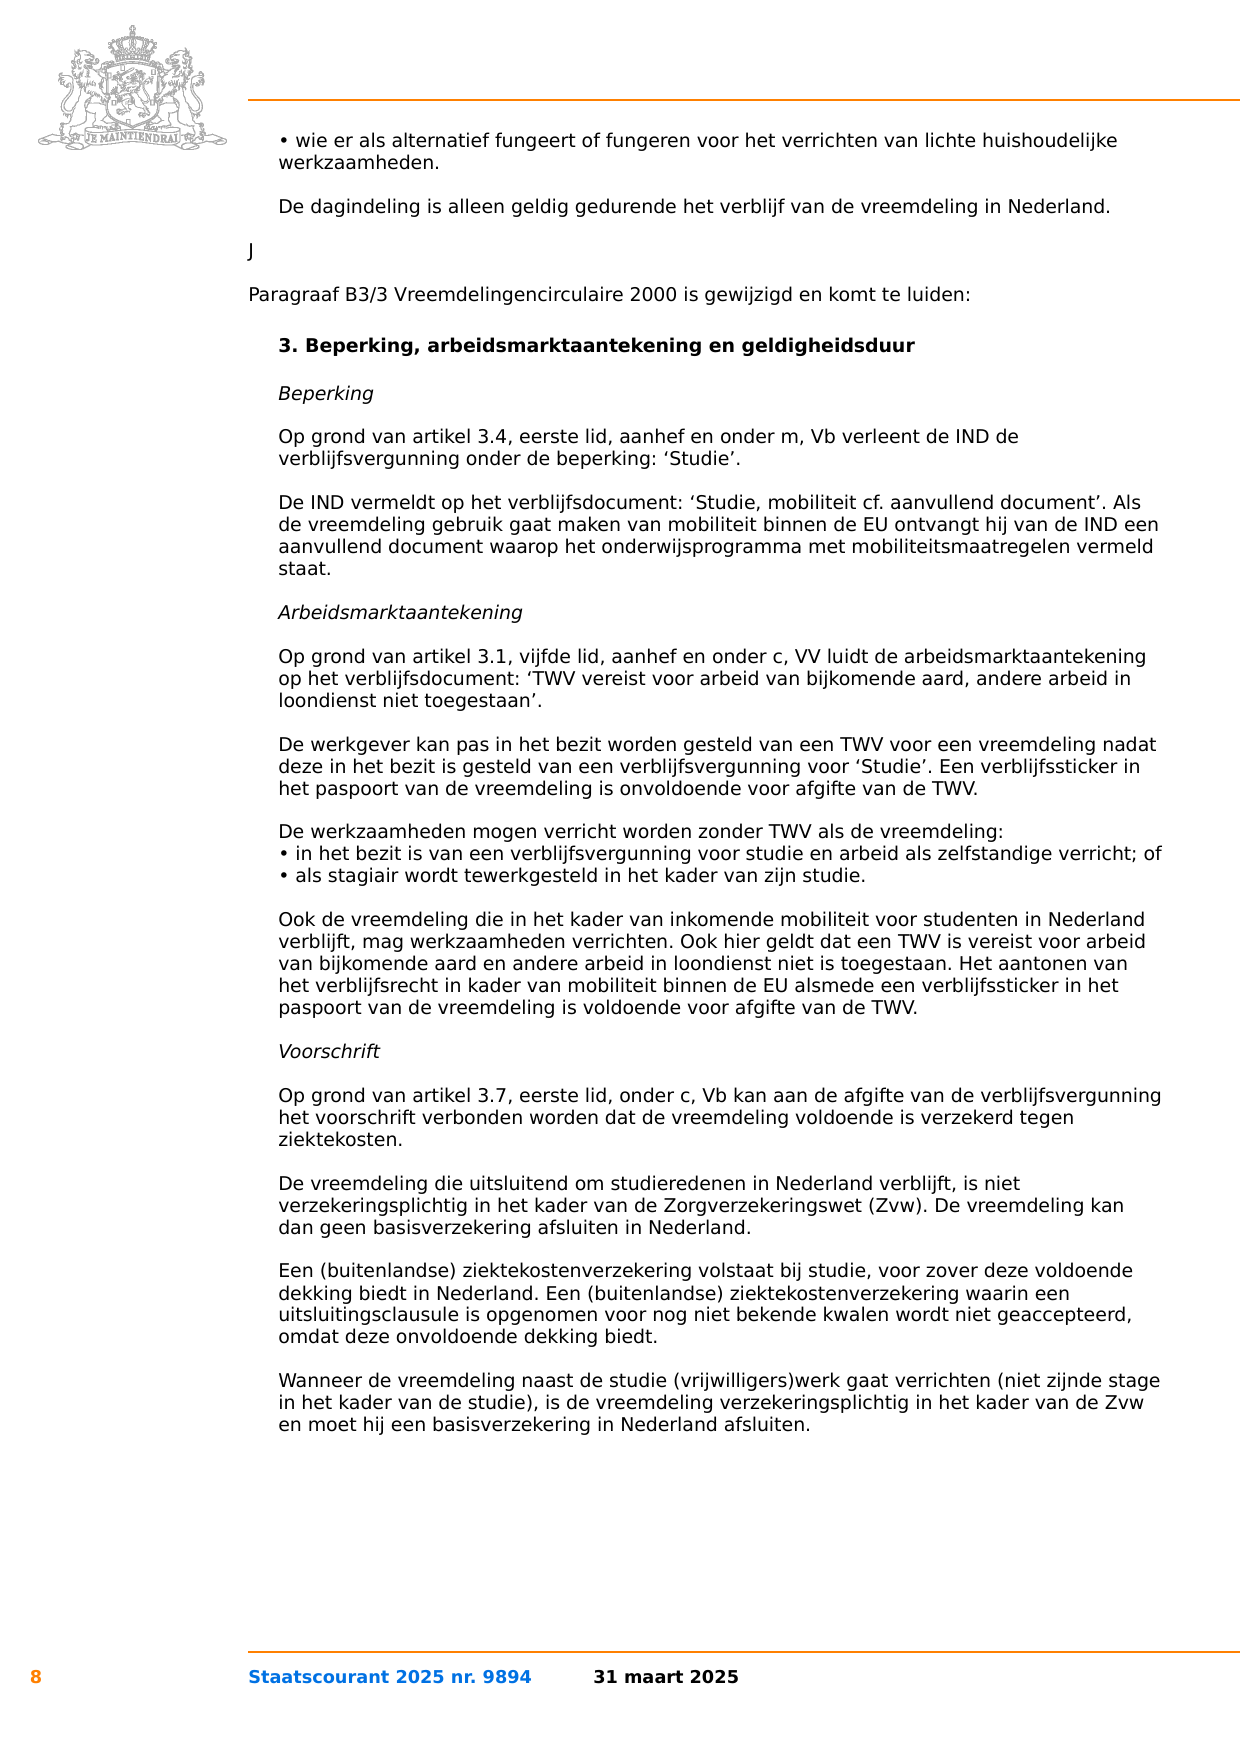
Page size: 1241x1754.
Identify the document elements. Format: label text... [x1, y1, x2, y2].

text Op grond van artikel 3.1, vijfde lid, aanhef en onder c, VV luidt de arbeidsmarktaantekening op het verblijfsdocument: ‘TWV vereist voor arbeid van bijkomende aard, andere arbeid in loondienst niet toegestaan’. [278, 646, 1163, 712]
text Paragraaf B3/3 Vreemdelingencirculaire 2000 is gewijzigd en komt te luiden: [248, 283, 1163, 305]
subtitle Beperking [278, 382, 1163, 404]
text J [248, 239, 1163, 262]
text • in het bezit is van een verblijfsvergunning voor studie en arbeid als zelfstandige verricht; of [278, 843, 1163, 865]
text De werkzaamheden mogen verricht worden zonder TWV als de vreemdeling: [278, 821, 1163, 843]
subtitle Voorschrift [278, 1041, 1163, 1063]
text Een (buitenlandse) ziektekostenverzekering volstaat bij studie, voor zover deze voldoende dekking biedt in Nederland. Een (buitenlandse) ziektekostenverzekering waarin een uitsluitingsclausule is opgenomen voor nog niet bekende kwalen wordt niet geaccepteerd, omdat deze onvoldoende dekking biedt. [278, 1260, 1163, 1348]
text De dagindeling is alleen geldig gedurende het verblijf van de vreemdeling in Nederland. [278, 196, 1163, 218]
picture [38, 25, 227, 150]
text Ook de vreemdeling die in het kader van inkomende mobiliteit voor studenten in Nederland verblijft, mag werkzaamheden verrichten. Ook hier geldt dat een TWV is vereist voor arbeid van bijkomende aard en andere arbeid in loondienst niet is toegestaan. Het aantonen van het verblijfsrecht in kader van mobiliteit binnen de EU alsmede een verblijfssticker in het paspoort van de vreemdeling is voldoende voor afgifte van de TWV. [278, 909, 1163, 1019]
text De vreemdeling die uitsluitend om studieredenen in Nederland verblijft, is niet verzekeringsplichtig in het kader van de Zorgverzekeringswet (Zvw). De vreemdeling kan dan geen basisverzekering afsluiten in Nederland. [278, 1173, 1163, 1238]
text De werkgever kan pas in het bezit worden gesteld van een TWV voor een vreemdeling nadat deze in het bezit is gesteld van een verblijfsvergunning voor ‘Studie’. Een verblijfssticker in het paspoort van de vreemdeling is onvoldoende voor afgifte van de TWV. [278, 733, 1163, 799]
text • wie er als alternatief fungeert of fungeren voor het verrichten van lichte huishoudelijke werkzaamheden. [278, 130, 1163, 174]
text • als stagiair wordt tewerkgesteld in het kader van zijn studie. [278, 865, 1163, 887]
text Op grond van artikel 3.4, eerste lid, aanhef en onder m, Vb verleent de IND de verblijfsvergunning onder de beperking: ‘Studie’. [278, 426, 1163, 470]
text Wanneer de vreemdeling naast de studie (vrijwilligers)werk gaat verrichten (niet zijnde stage in het kader van de studie), is de vreemdeling verzekeringsplichtig in het kader van de Zvw en moet hij een basisverzekering in Nederland afsluiten. [278, 1370, 1163, 1436]
text De IND vermeldt op het verblijfsdocument: ‘Studie, mobiliteit cf. aanvullend document’. Als de vreemdeling gebruik gaat maken van mobiliteit binnen de EU ontvangt hij van de IND een aanvullend document waarop het onderwijsprogramma met mobiliteitsmaatregelen vermeld staat. [278, 492, 1163, 580]
text Op grond van artikel 3.7, eerste lid, onder c, Vb kan aan de afgifte van de verblijfsvergunning het voorschrift verbonden worden dat de vreemdeling voldoende is verzekerd tegen ziektekosten. [278, 1085, 1163, 1151]
subtitle 3. Beperking, arbeidsmarktaantekening en geldigheidsduur [278, 335, 1163, 357]
subtitle Arbeidsmarktaantekening [278, 602, 1163, 624]
